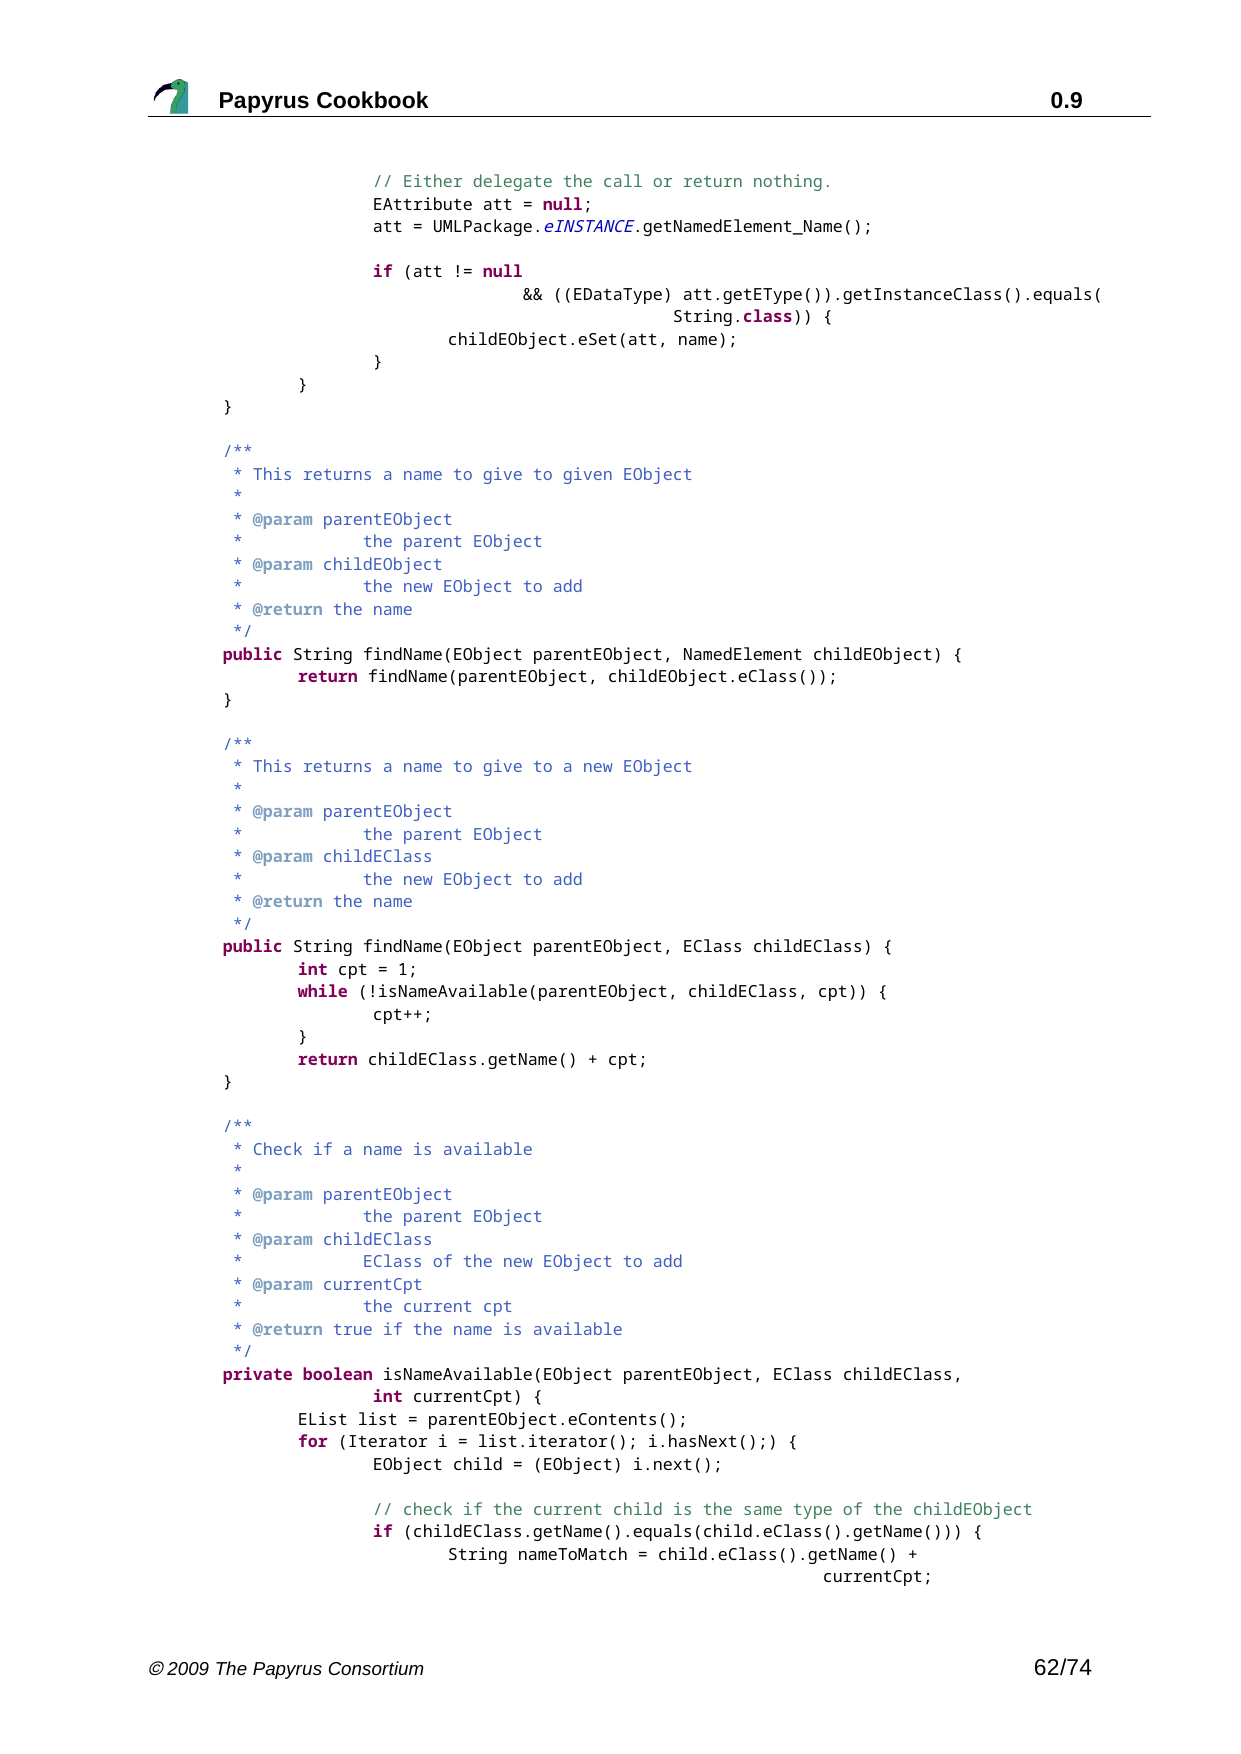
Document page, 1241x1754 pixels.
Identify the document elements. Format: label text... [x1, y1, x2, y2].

text * @return the name [148, 598, 1151, 620]
text } [148, 1025, 1151, 1048]
text * [148, 778, 1151, 800]
text * Check if a name is available [148, 1138, 1151, 1160]
text * @param childEClass [148, 845, 1151, 868]
text public String findName(EObject parentEObject, NamedElement childEObject) { [148, 643, 1151, 665]
text cpt++; [148, 1003, 1151, 1025]
text * the parent EObject [148, 1205, 1151, 1228]
text while (!isNameAvailable(parentEObject, childEClass, cpt)) { [148, 980, 1151, 1003]
text public String findName(EObject parentEObject, EClass childEClass) { [148, 935, 1151, 958]
text * the parent EObject [148, 530, 1151, 553]
text * [148, 485, 1151, 508]
text } [148, 688, 1151, 710]
text for (Iterator i = list.iterator(); i.hasNext();) { [148, 1430, 1151, 1453]
text if (att != null [148, 260, 1151, 283]
text } [148, 395, 1151, 418]
text * @param childEObject [148, 553, 1151, 575]
text * [148, 1160, 1151, 1183]
text /** [148, 440, 1151, 463]
text String.class)) { [148, 305, 1151, 328]
text } [148, 350, 1151, 373]
text /** [148, 733, 1151, 755]
text * @param childEClass [148, 1228, 1151, 1250]
text */ [148, 913, 1151, 935]
text * the new EObject to add [148, 575, 1151, 598]
text * @param currentCpt [148, 1273, 1151, 1295]
text } [148, 1070, 1151, 1093]
text // Either delegate the call or return nothing. [148, 170, 1151, 193]
text EAttribute att = null; [148, 193, 1151, 215]
text * @return true if the name is available [148, 1318, 1151, 1340]
text */ [148, 1340, 1151, 1363]
text * EClass of the new EObject to add [148, 1250, 1151, 1273]
text return findName(parentEObject, childEObject.eClass()); [148, 665, 1151, 688]
text } [148, 373, 1151, 395]
text * This returns a name to give to given EObject [148, 463, 1151, 485]
text // check if the current child is the same type of the childEObject [148, 1498, 1151, 1520]
text att = UMLPackage.eINSTANCE.getNamedElement_Name(); [148, 215, 1151, 238]
text EList list = parentEObject.eContents(); [148, 1408, 1151, 1430]
text EObject child = (EObject) i.next(); [148, 1453, 1151, 1475]
text int currentCpt) { [148, 1385, 1151, 1408]
text * the current cpt [148, 1295, 1151, 1318]
text * @param parentEObject [148, 1183, 1151, 1205]
text if (childEClass.getName().equals(child.eClass().getName())) { [148, 1520, 1151, 1543]
text * @param parentEObject [148, 800, 1151, 823]
text int cpt = 1; [148, 958, 1151, 980]
text * This returns a name to give to a new EObject [148, 755, 1151, 778]
text private boolean isNameAvailable(EObject parentEObject, EClass childEClass, [148, 1363, 1151, 1385]
text childEObject.eSet(att, name); [148, 328, 1151, 350]
text */ [148, 620, 1151, 643]
text return childEClass.getName() + cpt; [148, 1048, 1151, 1070]
text * the parent EObject [148, 823, 1151, 845]
text /** [148, 1115, 1151, 1138]
text * @return the name [148, 890, 1151, 913]
text * @param parentEObject [148, 508, 1151, 530]
text String nameToMatch = child.eClass().getName() + currentCpt; [148, 1543, 1151, 1588]
picture [153, 79, 189, 114]
text * the new EObject to add [148, 868, 1151, 890]
text && ((EDataType) att.getEType()).getInstanceClass().equals( [148, 283, 1151, 305]
